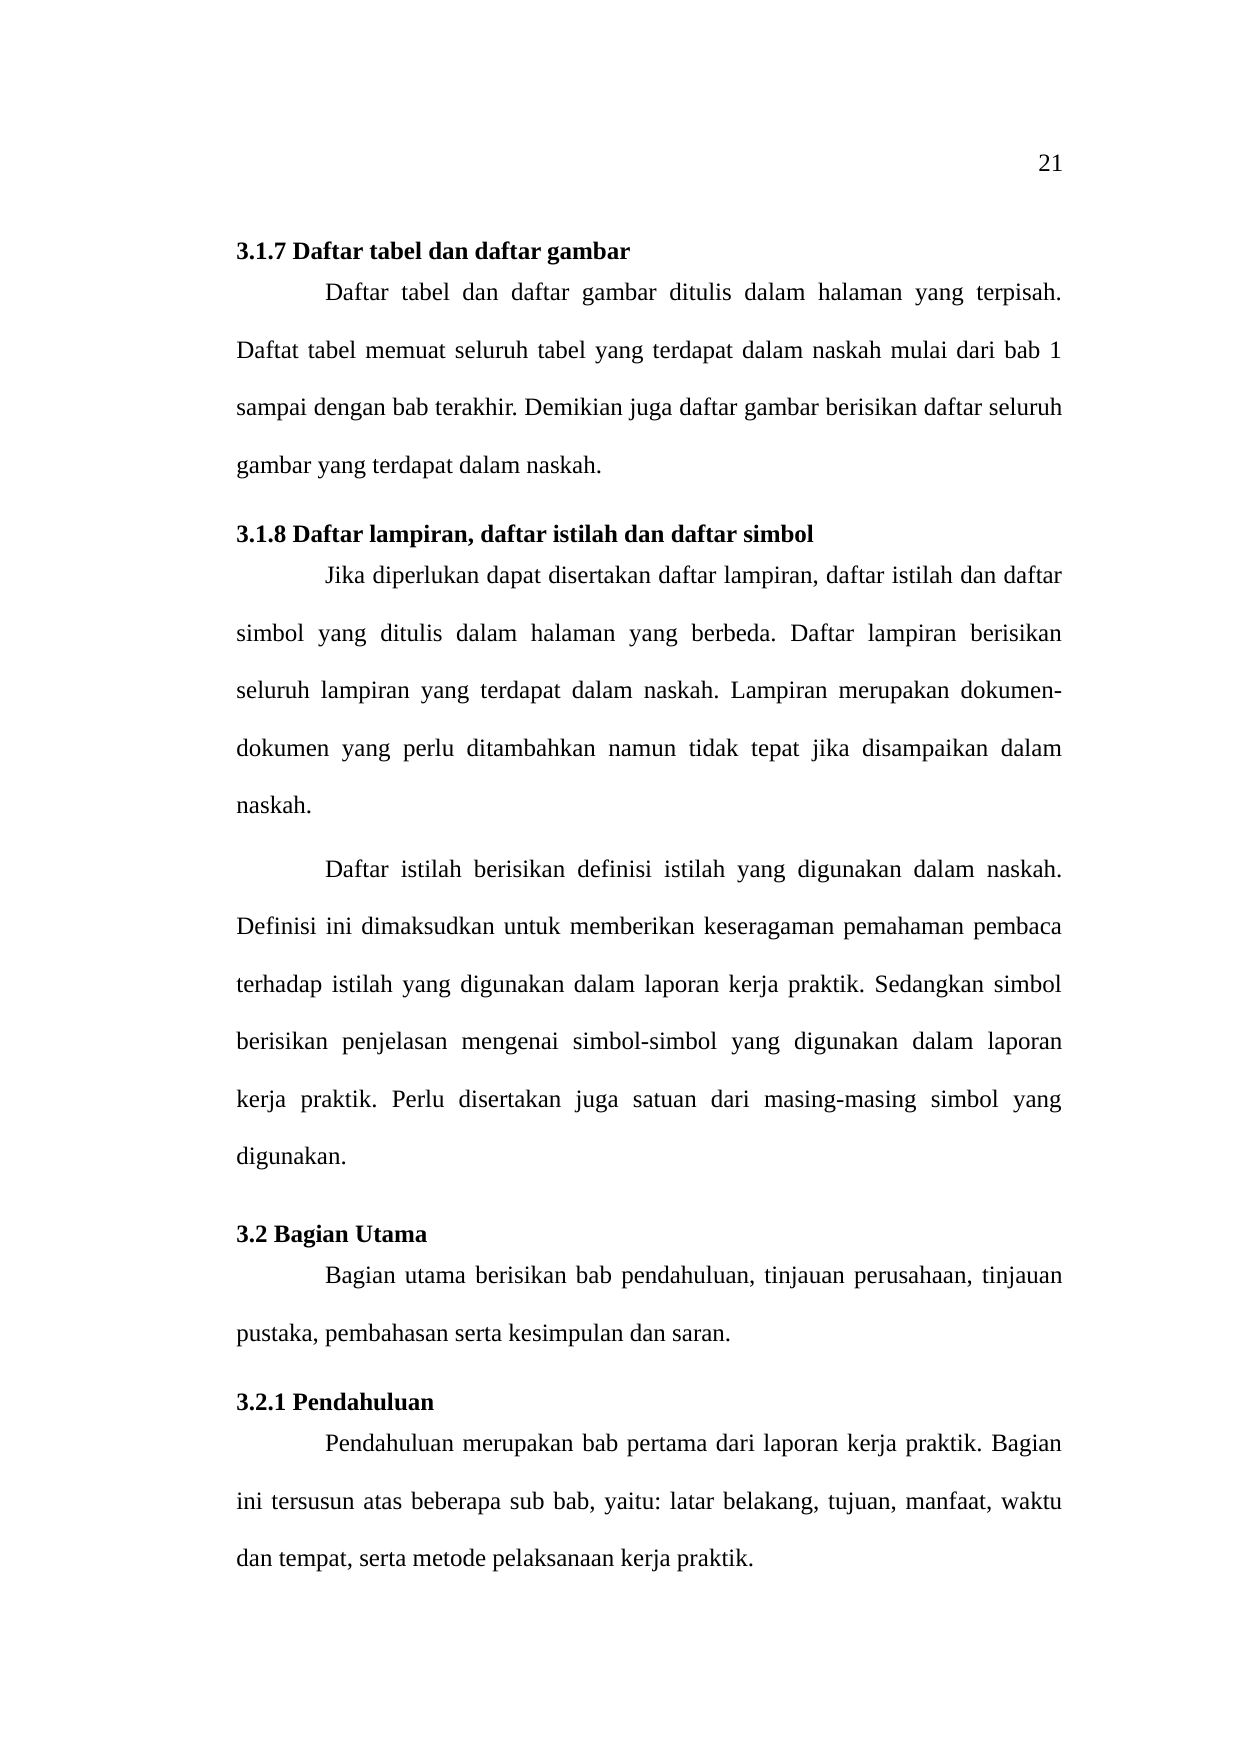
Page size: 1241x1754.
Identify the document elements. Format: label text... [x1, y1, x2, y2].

subtitle Pendahuluan [236, 1387, 1063, 1416]
text Bagian utama berisikan bab pendahuluan, tinjauan perusahaan, tinjauan pustaka, pembahasan serta kesimpulan dan saran. [236, 1260, 1063, 1347]
text Pendahuluan merupakan bab pertama dari laporan kerja praktik. Bagian ini tersusun atas beberapa sub bab, yaitu: latar belakang, tujuan, manfaat, waktu dan tempat, serta metode pelaksanaan kerja praktik. [236, 1428, 1063, 1572]
subtitle Daftar lampiran, daftar istilah dan daftar simbol [236, 519, 1063, 548]
text Daftar tabel dan daftar gambar ditulis dalam halaman yang terpisah. Daftat tabel memuat seluruh tabel yang terdapat dalam naskah mulai dari bab 1 sampai dengan bab terakhir. Demikian juga daftar gambar berisikan daftar seluruh gambar yang terdapat dalam naskah. [236, 277, 1063, 478]
subtitle Daftar tabel dan daftar gambar [236, 236, 1063, 265]
subtitle Bagian Utama [236, 1219, 1063, 1248]
text Jika diperlukan dapat disertakan daftar lampiran, daftar istilah dan daftar simbol yang ditulis dalam halaman yang berbeda. Daftar lampiran berisikan seluruh lampiran yang terdapat dalam naskah. Lampiran merupakan dokumen-dokumen yang perlu ditambahkan namun tidak tepat jika disampaikan dalam naskah. [236, 560, 1063, 819]
text Daftar istilah berisikan definisi istilah yang digunakan dalam naskah. Definisi ini dimaksudkan untuk memberikan keseragaman pemahaman pembaca terhadap istilah yang digunakan dalam laporan kerja praktik. Sedangkan simbol berisikan penjelasan mengenai simbol-simbol yang digunakan dalam laporan kerja praktik. Perlu disertakan juga satuan dari masing-masing simbol yang digunakan. [236, 854, 1063, 1170]
